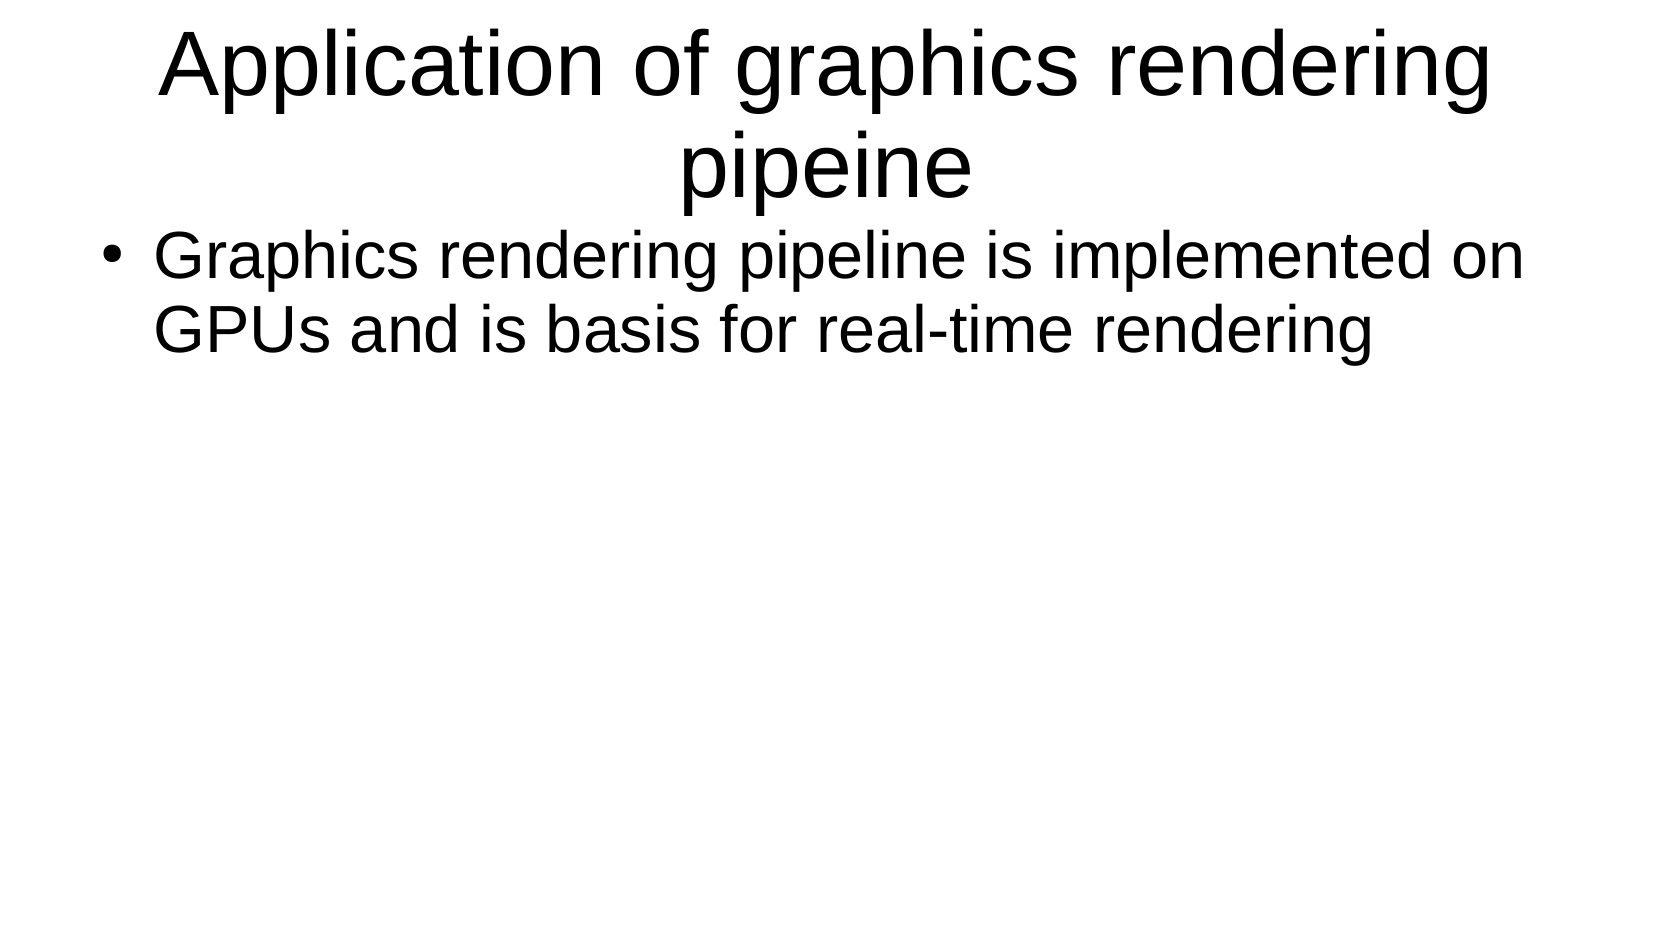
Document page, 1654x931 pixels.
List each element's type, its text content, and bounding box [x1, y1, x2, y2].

list Graphics rendering pipeline is implemented on GPUs and is basis for real-time rendering [82, 217, 1571, 758]
title Application of graphics rendering pipeine [82, 12, 1571, 217]
